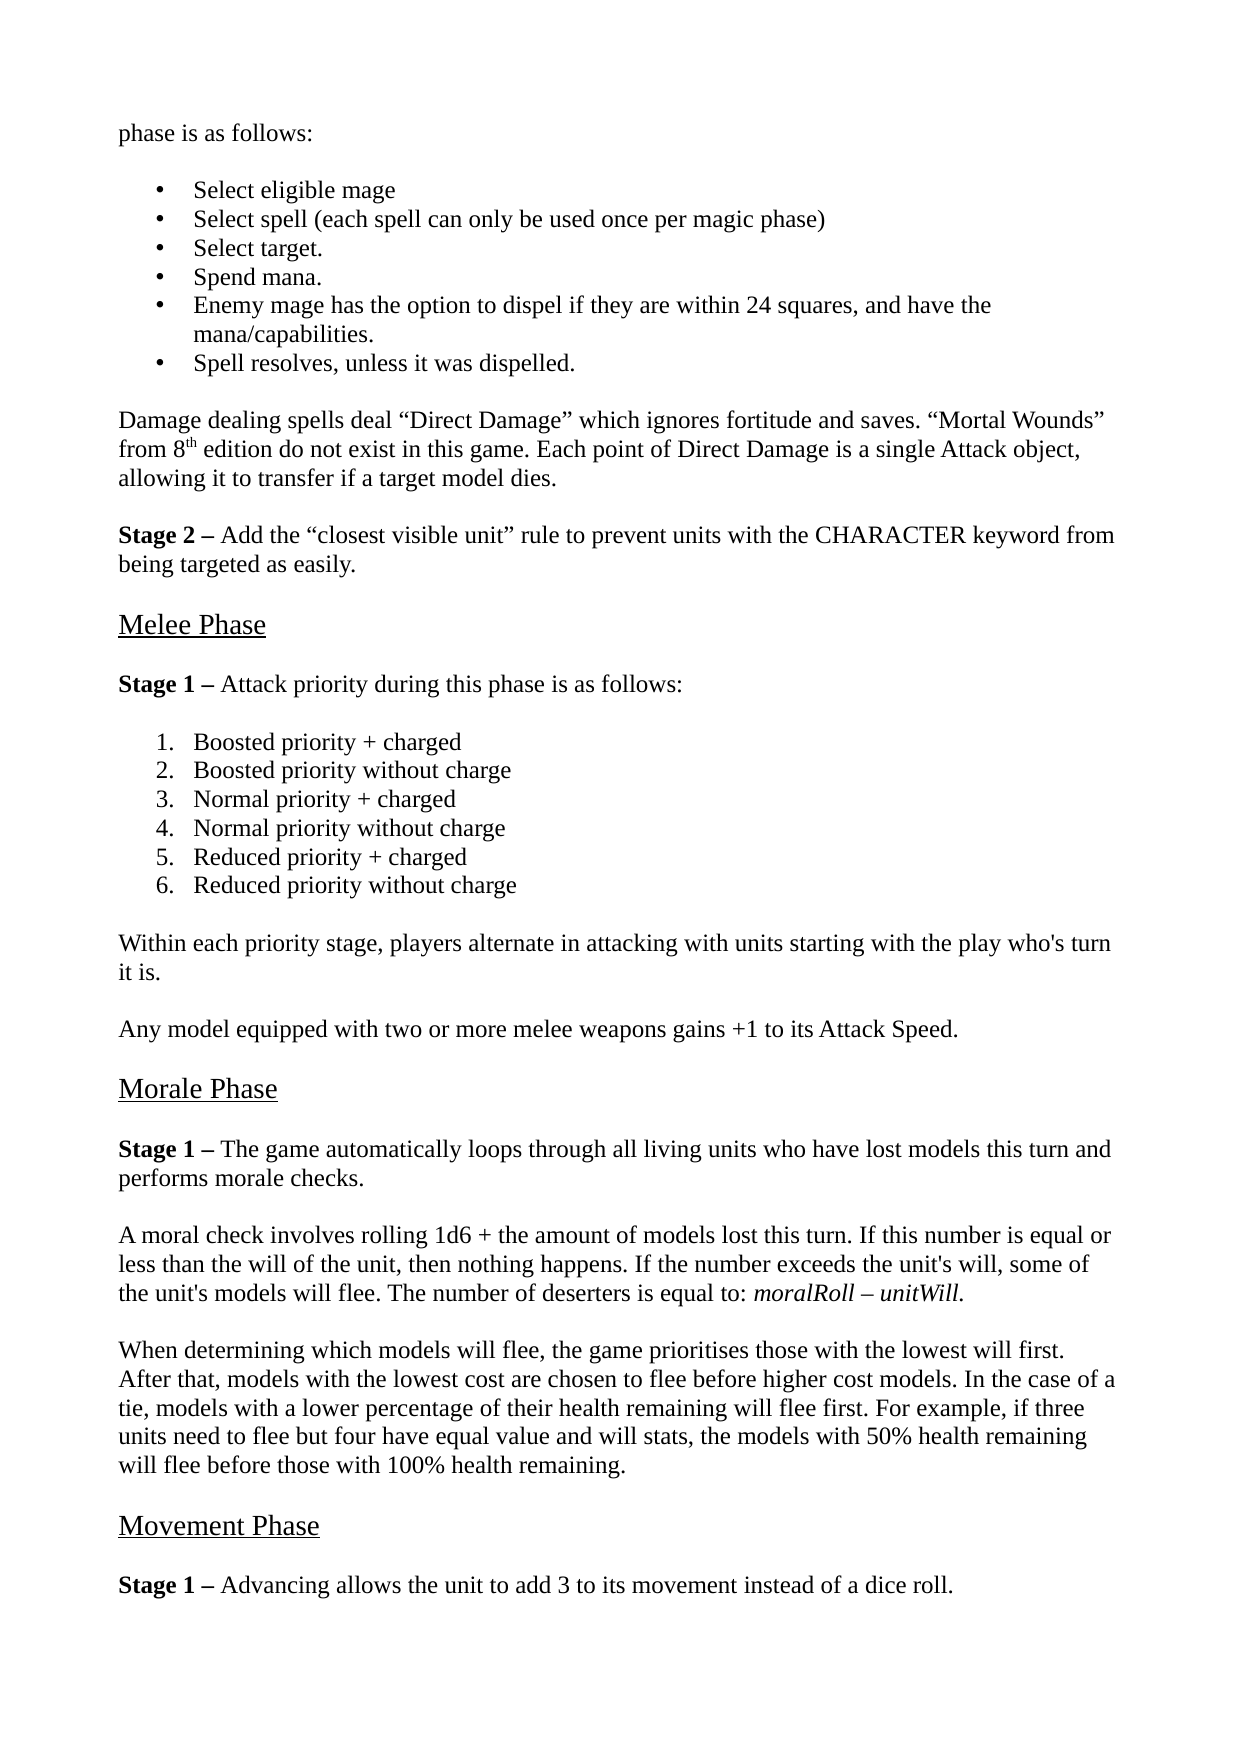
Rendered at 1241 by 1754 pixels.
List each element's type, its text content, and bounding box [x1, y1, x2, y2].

text Stage 2 – Add the “closest visible unit” rule to prevent units with the CHARACTER keyword from being targeted as easily. [118, 521, 1122, 578]
list Select eligible mage [156, 176, 1122, 204]
list Spend mana. [156, 262, 1122, 291]
list Normal priority + charged [156, 784, 1122, 813]
text Within each priority stage, players alternate in attacking with units starting with the play who's turn it is. [118, 928, 1122, 985]
text When determining which models will flee, the game prioritises those with the lowest will first. After that, models with the lowest cost are chosen to flee before higher cost models. In the case of a tie, models with a lower percentage of their health remaining will flee first. For example, if three units need to flee but four have equal value and will stats, the models with 50% health remaining will flee before those with 100% health remaining. [118, 1335, 1122, 1479]
list Select spell (each spell can only be used once per magic phase) [156, 204, 1122, 233]
list Select target. [156, 233, 1122, 262]
list Spell resolves, unless it was dispelled. [156, 348, 1122, 377]
text Stage 1 – The game automatically loops through all living units who have lost models this turn and performs morale checks. [118, 1134, 1122, 1191]
text Stage 1 – Attack priority during this phase is as follows: [118, 669, 1122, 698]
text Stage 1 – Advancing allows the unit to add 3 to its movement instead of a dice roll. [118, 1570, 1122, 1599]
text Damage dealing spells deal “Direct Damage” which ignores fortitude and saves. “Mortal Wounds” from 8th edition do not exist in this game. Each point of Direct Damage is a single Attack object, allowing it to transfer if a target model dies. [118, 406, 1122, 492]
list Boosted priority + charged [156, 727, 1122, 755]
text Melee Phase [118, 607, 1122, 640]
list Normal priority without charge [156, 813, 1122, 842]
text Movement Phase [118, 1508, 1122, 1541]
list Boosted priority without charge [156, 755, 1122, 784]
text Morale Phase [118, 1072, 1122, 1105]
text A moral check involves rolling 1d6 + the amount of models lost this turn. If this number is equal or less than the will of the unit, then nothing happens. If the number exceeds the unit's will, some of the unit's models will flee. The number of deserters is equal to: moralRoll – unitWill. [118, 1220, 1122, 1306]
list Reduced priority without charge [156, 870, 1122, 899]
list Enemy mage has the option to dispel if they are within 24 squares, and have the mana/capabilities. [156, 291, 1122, 348]
list Reduced priority + charged [156, 842, 1122, 870]
text phase is as follows: [118, 118, 1122, 147]
text Any model equipped with two or more melee weapons gains +1 to its Attack Speed. [118, 1014, 1122, 1043]
